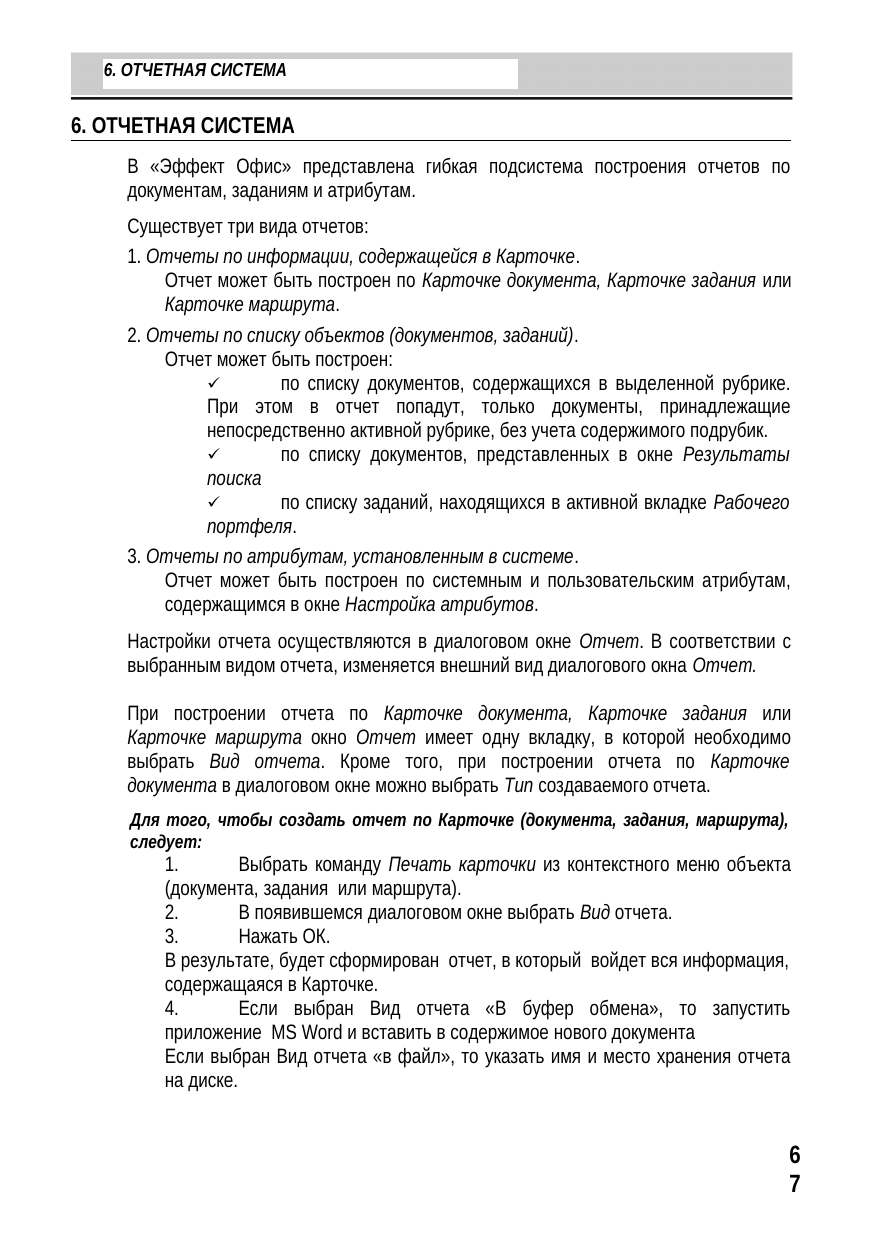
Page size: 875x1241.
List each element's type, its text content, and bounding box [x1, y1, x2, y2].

text При построении отчета по Карточке документа, Карточке задания или Карточке маршрута окно Отчет имеет одну вкладку, в которой необходимо выбрать Вид отчета. Кроме того, при построении отчета по Карточке документа в диалоговом окне можно выбрать Тип создаваемого отчета. [127, 701, 791, 797]
list Отчеты по информации, содержащейся в Карточке. [127, 244, 791, 268]
text Отчет может быть построен по Карточке документа, Карточке задания или Карточке маршрута. [164, 268, 791, 316]
text В результате, будет сформирован отчет, в который войдет вся информация, содержащаяся в Карточке. [164, 948, 791, 996]
list Если выбран Вид отчета «В буфер обмена», то запустить приложение MS Word и вставить в содержимое нового документа [164, 996, 791, 1044]
list Нажать ОК. [164, 924, 791, 948]
text В «Эффект Офис» представлена гибкая подсистема построения отчетов по документам, заданиям и атрибутам. [127, 154, 791, 202]
text Отчет может быть построен: [164, 347, 791, 371]
subtitle 6. ОТЧЕТНАЯ СИСТЕМА [71, 112, 791, 140]
list Отчеты по атрибутам, установленным в системе. [127, 544, 791, 568]
list Выбрать команду Печать карточки из контекстного меню объекта (документа, задания или маршрута). [164, 852, 791, 900]
text Если выбран Вид отчета «в файл», то указать имя и место хранения отчета на диске. [164, 1044, 791, 1092]
text Для того, чтобы создать отчет по Карточке (документа, задания, маршрута), следует: [130, 809, 791, 852]
list Отчеты по списку объектов (документов, заданий). [127, 323, 791, 347]
list В появившемся диалоговом окне выбрать Вид отчета. [164, 900, 791, 924]
text Отчет может быть построен по системным и пользовательским атрибутам, содержащимся в окне Настройка атрибутов. [164, 568, 791, 616]
text Существует три вида отчетов: [127, 214, 791, 238]
text Настройки отчета осуществляются в диалоговом окне Отчет. В соответствии с выбранным видом отчета, изменяется внешний вид диалогового окна Отчет. [127, 629, 791, 677]
list по списку заданий, находящихся в активной вкладке Рабочего портфеля. [207, 490, 791, 538]
list по списку документов, представленных в окне Результаты поиска [207, 442, 791, 490]
list по списку документов, содержащихся в выделенной рубрике. При этом в отчет попадут, только документы, принадлежащие непосредственно активной рубрике, без учета содержимого подрубик. [207, 371, 791, 442]
